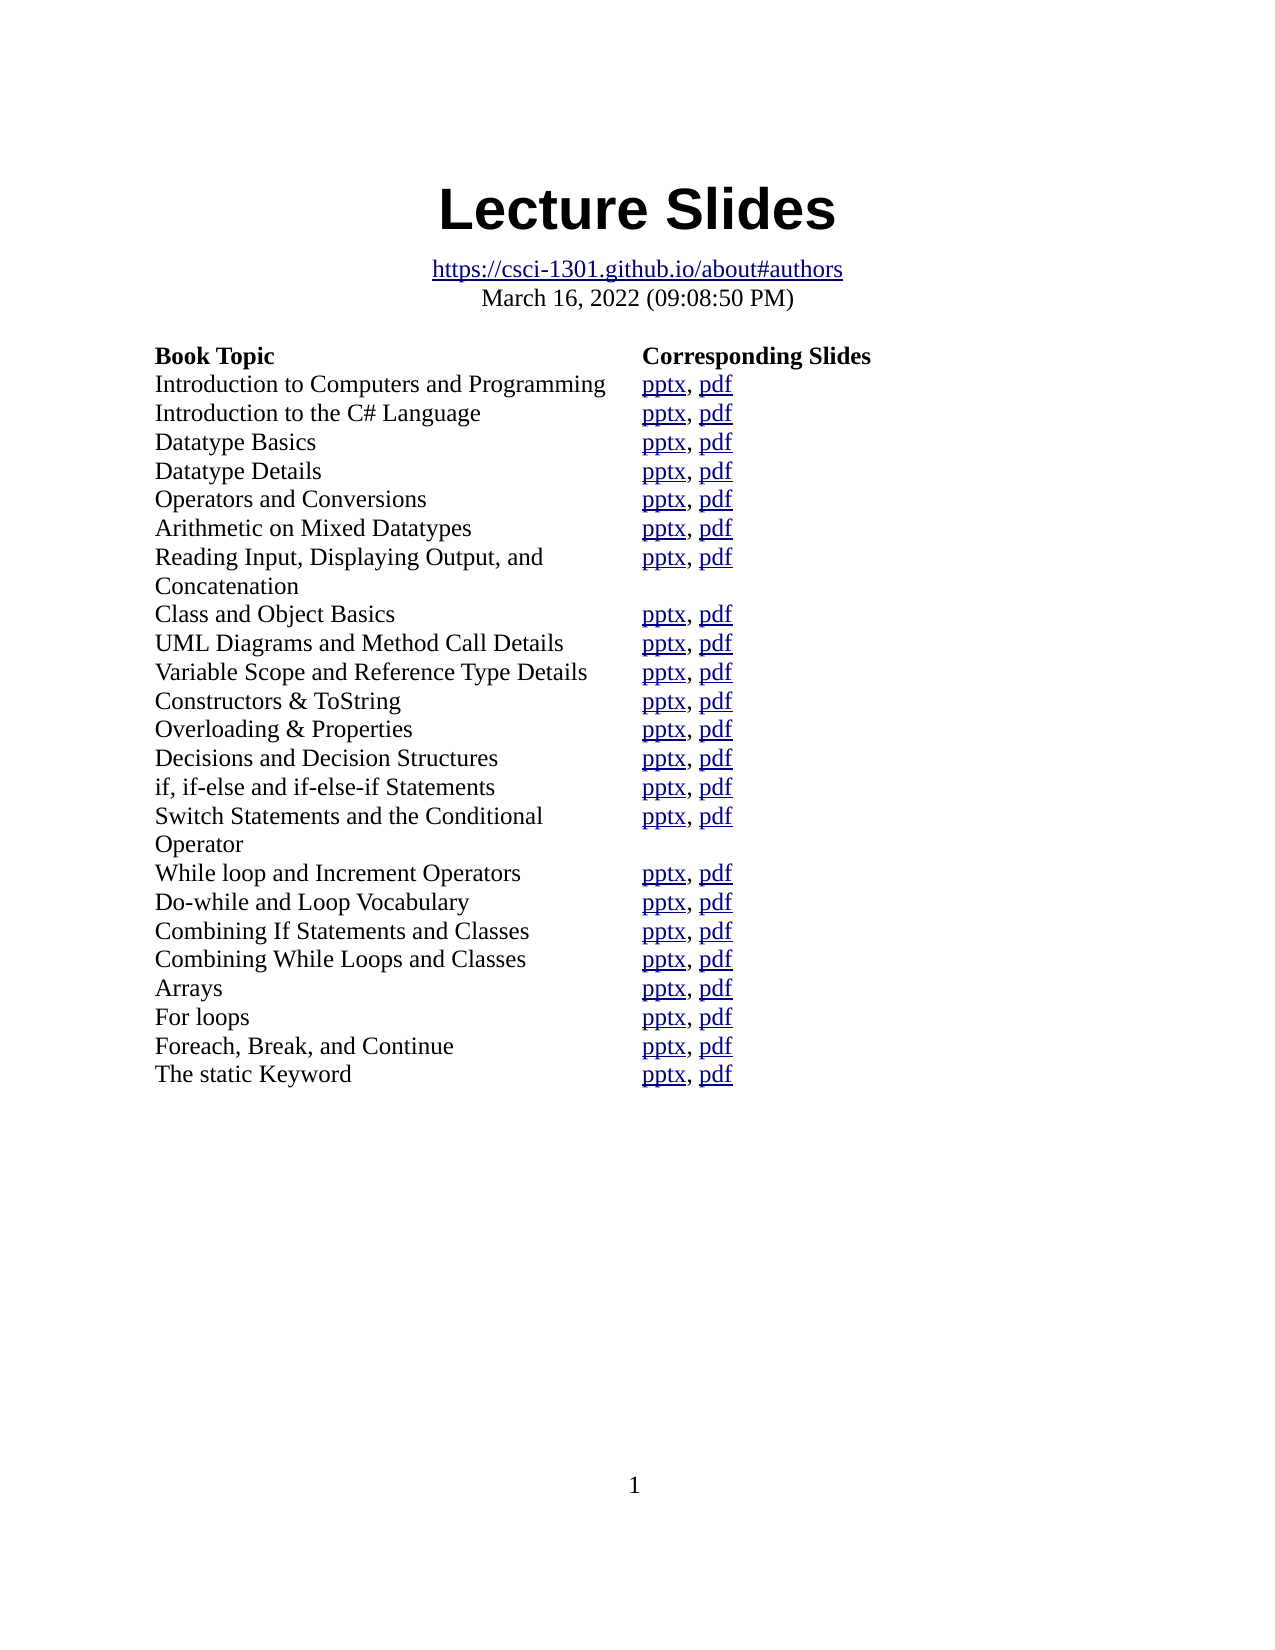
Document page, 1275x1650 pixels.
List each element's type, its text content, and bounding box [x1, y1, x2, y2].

table_cell While loop and Increment Operators [150, 858, 637, 887]
table_cell Overloading & Properties [150, 715, 637, 743]
table_cell For loops [150, 1002, 637, 1031]
table_cell Introduction to Computers and Programming [150, 370, 637, 398]
table_cell if, if-else and if-else-if Statements [150, 772, 637, 801]
table_cell Datatype Basics [150, 427, 637, 456]
table_cell pptx, pdf [638, 686, 1125, 714]
table_cell Constructors & ToString [150, 686, 637, 714]
table_cell Datatype Details [150, 456, 637, 484]
table_cell pptx, pdf [638, 1031, 1125, 1059]
table_cell Arithmetic on Mixed Datatypes [150, 513, 637, 542]
table_cell pptx, pdf [638, 916, 1125, 944]
text https://csci-1301.github.io/about#authors [150, 254, 1125, 283]
table_cell Arrays [150, 973, 637, 1002]
table_cell pptx, pdf [638, 715, 1125, 743]
table_cell pptx, pdf [638, 657, 1125, 686]
table_cell Introduction to the C# Language [150, 398, 637, 427]
table_cell pptx, pdf [638, 973, 1125, 1002]
table_cell pptx, pdf [638, 858, 1125, 887]
table_cell Do-while and Loop Vocabulary [150, 887, 637, 916]
table_cell pptx, pdf [638, 370, 1125, 398]
table_cell Combining While Loops and Classes [150, 945, 637, 973]
table_cell Switch Statements and the Conditional Operator [150, 801, 637, 858]
table_cell pptx, pdf [638, 456, 1125, 484]
table_cell pptx, pdf [638, 743, 1125, 772]
table_cell pptx, pdf [638, 398, 1125, 427]
table_cell Operators and Conversions [150, 485, 637, 513]
table_cell Foreach, Break, and Continue [150, 1031, 637, 1059]
table_cell pptx, pdf [638, 628, 1125, 657]
table_cell Class and Object Basics [150, 600, 637, 628]
table_cell The static Keyword [150, 1060, 637, 1088]
text March 16, 2022 (09:08:50 PM) [150, 283, 1125, 312]
table_cell pptx, pdf [638, 427, 1125, 456]
table_cell pptx, pdf [638, 513, 1125, 542]
table_cell pptx, pdf [638, 1060, 1125, 1088]
table_cell pptx, pdf [638, 887, 1125, 916]
table_cell pptx, pdf [638, 1002, 1125, 1031]
table_cell pptx, pdf [638, 945, 1125, 973]
table_cell Combining If Statements and Classes [150, 916, 637, 944]
table_cell UML Diagrams and Method Call Details [150, 628, 637, 657]
table_cell Reading Input, Displaying Output, and Concatenation [150, 542, 637, 599]
table_cell pptx, pdf [638, 542, 1125, 599]
table_cell pptx, pdf [638, 801, 1125, 858]
table_header Corresponding Slides [638, 341, 1125, 369]
table_header Book Topic [150, 341, 637, 369]
table_cell pptx, pdf [638, 772, 1125, 801]
table_cell pptx, pdf [638, 485, 1125, 513]
table_cell Decisions and Decision Structures [150, 743, 637, 772]
table_cell pptx, pdf [638, 600, 1125, 628]
title Lecture Slides [150, 175, 1125, 242]
table_cell Variable Scope and Reference Type Details [150, 657, 637, 686]
